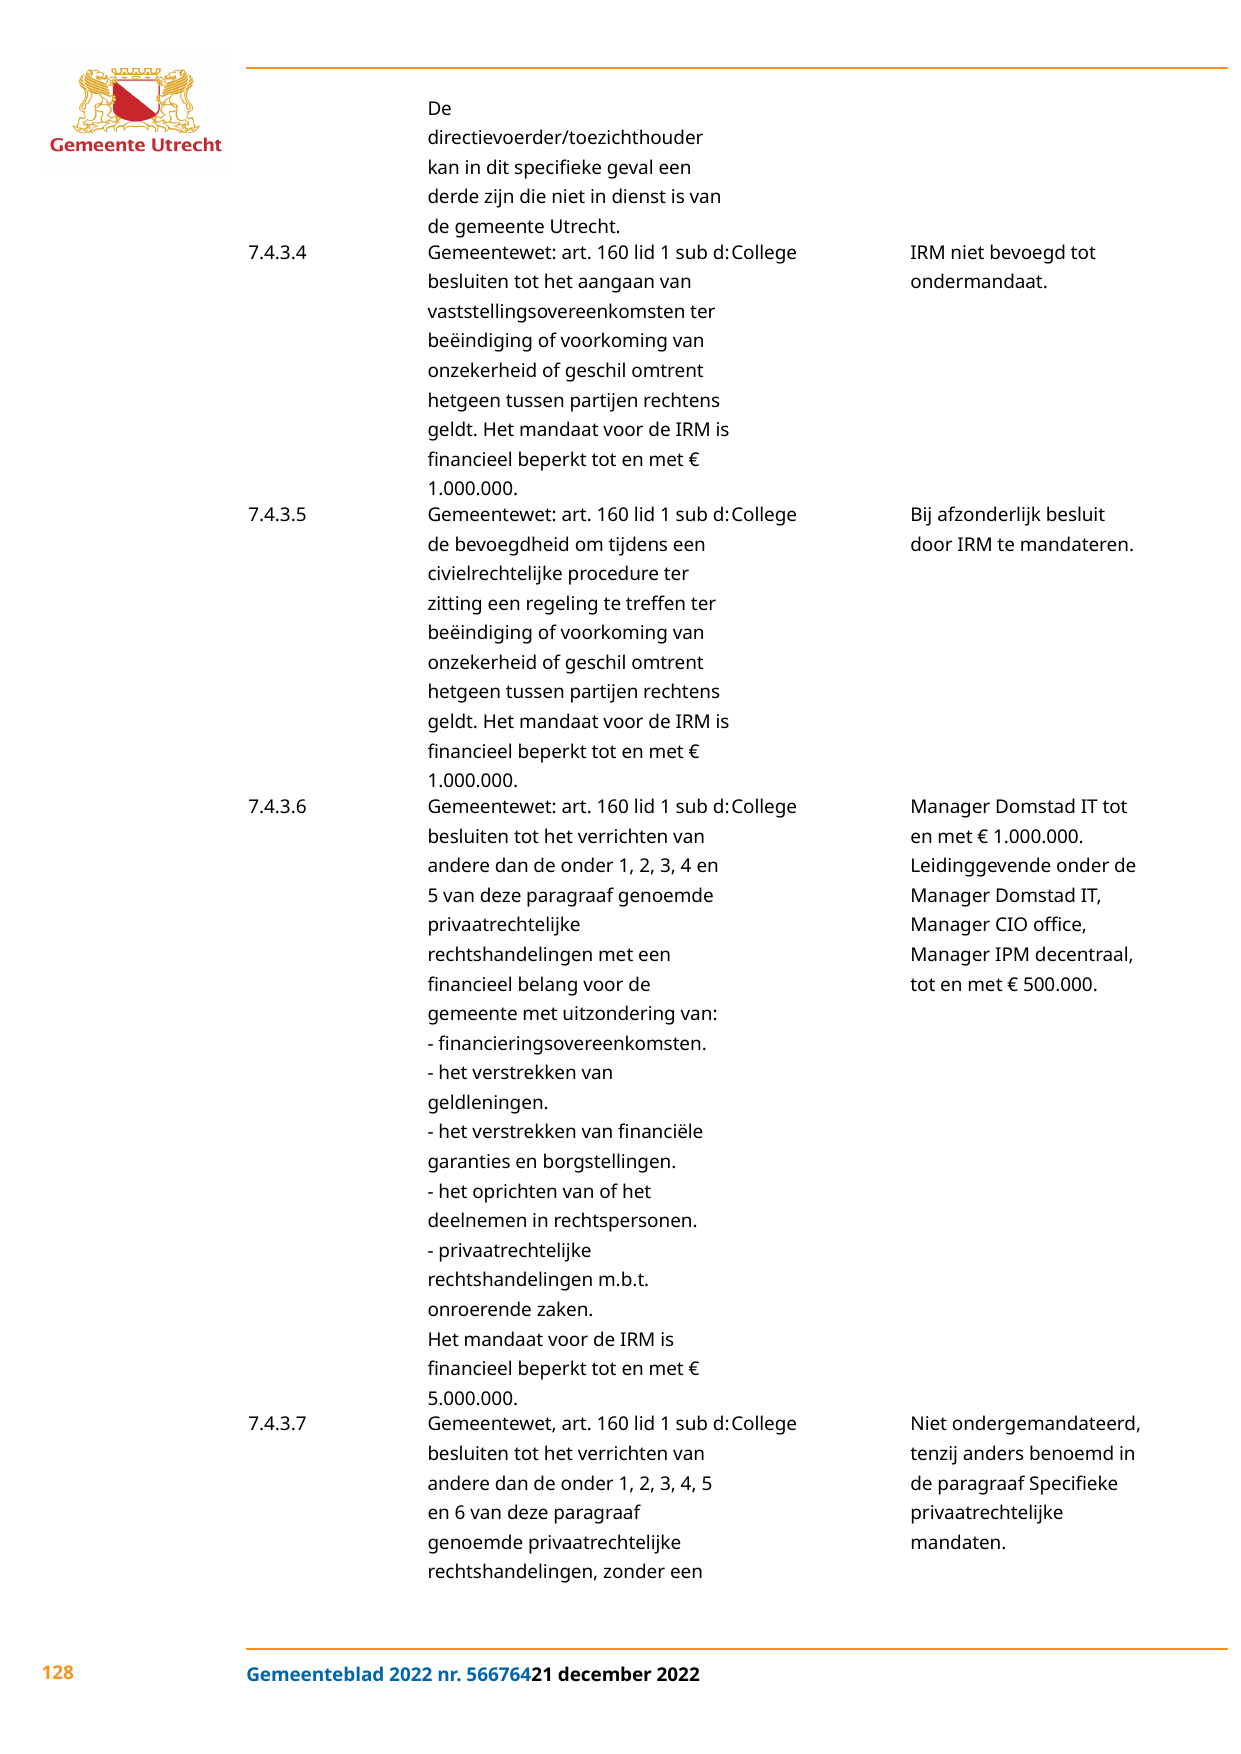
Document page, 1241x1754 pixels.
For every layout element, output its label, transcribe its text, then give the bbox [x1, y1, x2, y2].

table_cell [731, 95, 910, 239]
picture [41, 47, 231, 172]
table_cell Gemeentewet: art. 160 lid 1 sub d: besluiten tot het aangaan van vaststellingsovereenkomsten ter beëindiging of voorkoming van onzekerheid of geschil omtrent hetgeen tussen partijen rechtens geldt. Het mandaat voor de IRM is financieel beperkt tot en met € 1.000.000. [427, 239, 731, 501]
table_cell College [731, 793, 910, 1411]
table_cell Manager Domstad IT tot en met € 1.000.000. Leidinggevende onder de Manager Domstad IT, Manager CIO office, Manager IPM decentraal, tot en met € 500.000. [910, 793, 1152, 1411]
table_cell Niet ondergemandateerd, tenzij anders benoemd in de paragraaf Specifieke privaatrechtelijke mandaten. [910, 1411, 1152, 1584]
table_cell Gemeentewet: art. 160 lid 1 sub d: besluiten tot het verrichten van andere dan de onder 1, 2, 3, 4 en 5 van deze paragraaf genoemde privaatrechtelijke rechtshandelingen met een financieel belang voor de gemeente met uitzondering van: - financieringsovereenkomsten. - het verstrekken van geldleningen. - het verstrekken van financiële garanties en borgstellingen. - het oprichten van of het deelnemen in rechtspersonen. - privaatrechtelijke rechtshandelingen m.b.t. onroerende zaken. Het mandaat voor de IRM is financieel beperkt tot en met € 5.000.000. [427, 793, 731, 1411]
table_cell De directievoerder/toezichthouder kan in dit specifieke geval een derde zijn die niet in dienst is van de gemeente Utrecht. [427, 95, 731, 239]
table_cell College [731, 239, 910, 501]
table_cell 7.4.3.5 [248, 501, 427, 793]
table_cell Gemeentewet, art. 160 lid 1 sub d: besluiten tot het verrichten van andere dan de onder 1, 2, 3, 4, 5 en 6 van deze paragraaf genoemde privaatrechtelijke rechtshandelingen, zonder een [427, 1411, 731, 1584]
table_cell College [731, 501, 910, 793]
table_cell [910, 95, 1152, 239]
table_cell 7.4.3.7 [248, 1411, 427, 1584]
table_cell College [731, 1411, 910, 1584]
table_cell 7.4.3.4 [248, 239, 427, 501]
table_cell Bij afzonderlijk besluit door IRM te mandateren. [910, 501, 1152, 793]
table_cell Gemeentewet: art. 160 lid 1 sub d: de bevoegdheid om tijdens een civielrechtelijke procedure ter zitting een regeling te treffen ter beëindiging of voorkoming van onzekerheid of geschil omtrent hetgeen tussen partijen rechtens geldt. Het mandaat voor de IRM is financieel beperkt tot en met € 1.000.000. [427, 501, 731, 793]
table_cell [248, 95, 427, 239]
table_cell 7.4.3.6 [248, 793, 427, 1411]
table_cell IRM niet bevoegd tot ondermandaat. [910, 239, 1152, 501]
